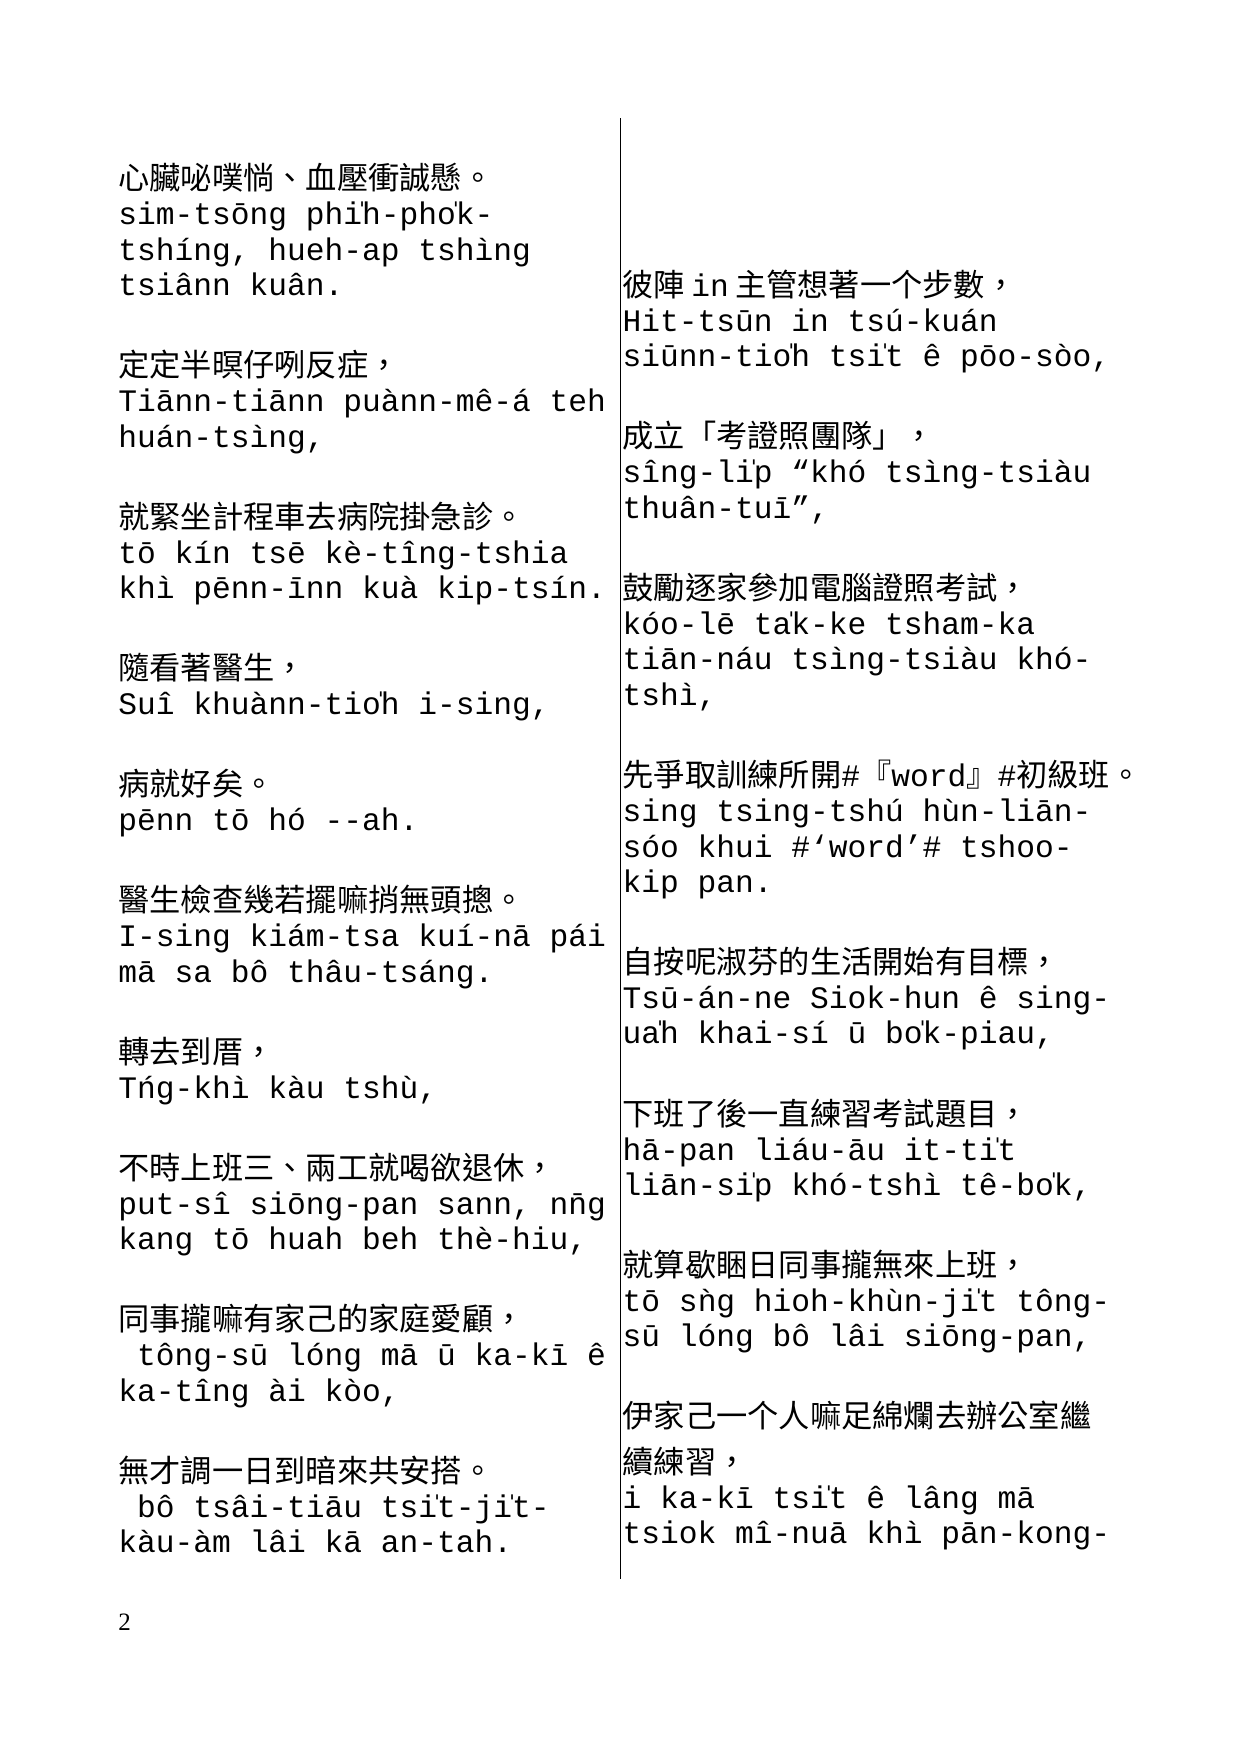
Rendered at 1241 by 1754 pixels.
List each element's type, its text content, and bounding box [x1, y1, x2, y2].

text 隨看著醫生， [118, 643, 618, 688]
text tō sǹg hioh-khùn-ji̍t tông-sū lóng bô lâi siōng-pan, [622, 1285, 1122, 1356]
text 轉去到厝， [118, 1027, 618, 1072]
text bô tsâi-tiāu tsi̍t-ji̍t-kàu-àm lâi kā an-tah. [118, 1491, 618, 1562]
text sing tsing-tshú hùn-liān-sóo khui #‘word’# tshoo-kip pan. [622, 796, 1122, 902]
text hā-pan liáu-āu it-ti̍t liān-si̍p khó-tshì tê-bo̍k, [622, 1134, 1122, 1205]
text put-sî siōng-pan sann, nn̄g kang tō huah beh thè-hiu, [118, 1188, 618, 1259]
text 先爭取訓練所開#『word』#初級班。 [622, 750, 1122, 796]
text 下班了後一直練習考試題目， [622, 1089, 1122, 1134]
text 無才調一日到暗來共安搭。 [118, 1446, 618, 1491]
text Tńg-khì kàu tshù, [118, 1072, 618, 1107]
text 成立「考證照團隊」， [622, 412, 1122, 457]
text 自按呢淑芬的生活開始有目標， [622, 937, 1122, 982]
text Suî khuànn-tio̍h i-sing, [118, 688, 618, 724]
text 病就好矣。 [118, 759, 618, 804]
text 彼陣in主管想著一个步數， [622, 260, 1122, 305]
text pēnn tō hó --ah. [118, 804, 618, 840]
text 就緊坐計程車去病院掛急診。 [118, 492, 618, 537]
text 就算歇睏日同事攏無來上班， [622, 1240, 1122, 1285]
text I-sing kiám-tsa kuí-nā pái mā sa bô thâu-tsáng. [118, 921, 618, 991]
text 醫生檢查幾若擺嘛捎無頭摠。 [118, 875, 618, 921]
text sim-tsōng phi̍h-pho̍k-tshíng, hueh-ap tshìng tsiânn kuân. [118, 199, 618, 305]
text kóo-lē ta̍k-ke tsham-ka tiān-náu tsìng-tsiàu khó-tshì, [622, 608, 1122, 714]
text 心臟咇噗惝、血壓衝誠懸。 [118, 153, 618, 199]
text 伊家己一个人嘛足綿爛去辦公室繼續練習， [622, 1392, 1122, 1482]
text Hit-tsūn in tsú-kuán siūnn-tio̍h tsi̍t ê pōo-sòo, [622, 305, 1122, 376]
text tông-sū lóng mā ū ka-kī ê ka-tîng ài kòo, [118, 1339, 618, 1410]
text i ka-kī tsi̍t ê lâng mā tsiok mî-nuā khì pān-kong- [622, 1482, 1122, 1553]
text tō kín tsē kè-tîng-tshia khì pēnn-īnn kuà kip-tsín. [118, 537, 618, 608]
text sîng-li̍p “khó tsìng-tsiàu thuân-tuī”, [622, 457, 1122, 528]
text Tiānn-tiānn puànn-mê-á teh huán-tsìng, [118, 386, 618, 456]
text 鼓勵逐家參加電腦證照考試， [622, 563, 1122, 608]
text Tsū-án-ne Siok-hun ê sing-ua̍h khai-sí ū bo̍k-piau, [622, 982, 1122, 1053]
text 同事攏嘛有家己的家庭愛顧， [118, 1294, 618, 1339]
text 定定半暝仔咧反症， [118, 340, 618, 386]
text 不時上班三、兩工就喝欲退休， [118, 1143, 618, 1188]
